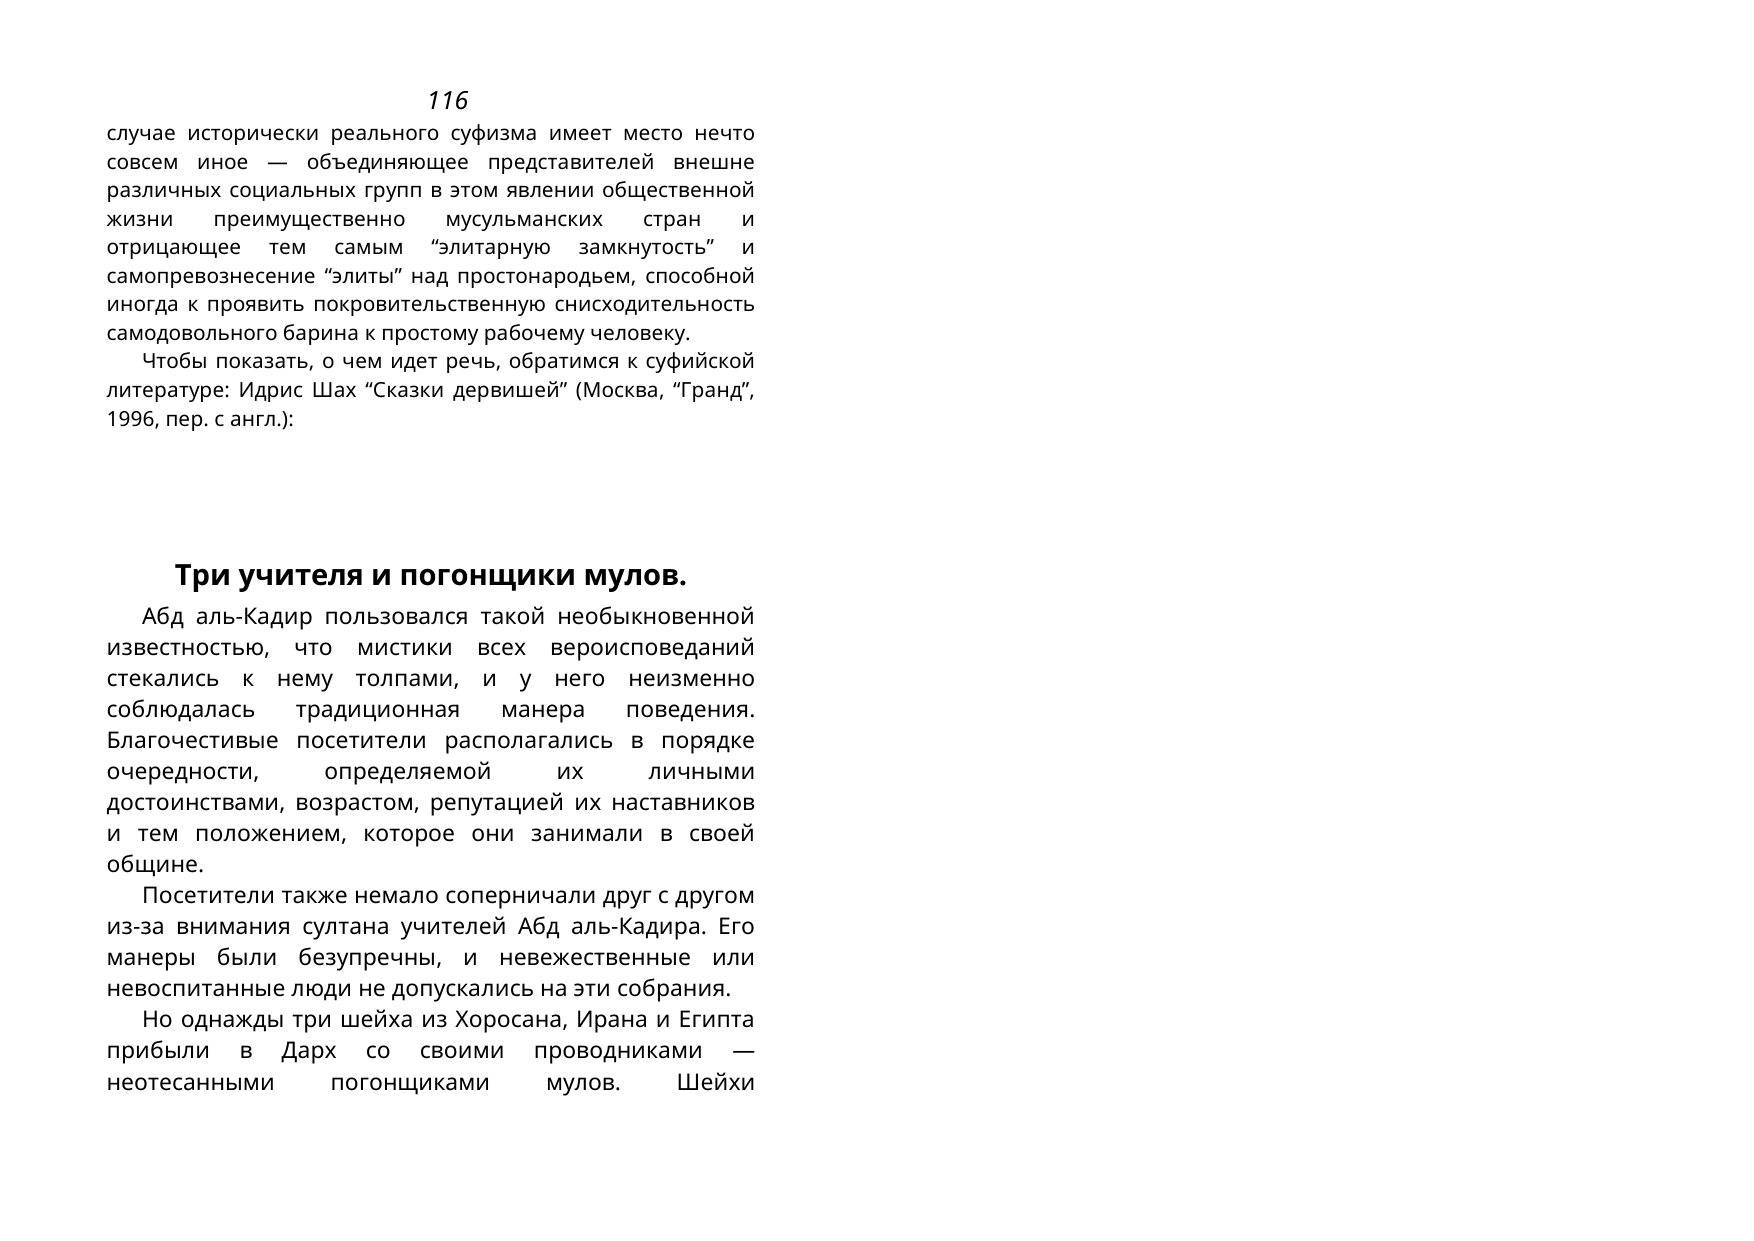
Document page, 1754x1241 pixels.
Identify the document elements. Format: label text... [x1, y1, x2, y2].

text Абд аль-Кадир пользовался такой необыкновенной известностью, что мистики всех вероисповеданий стекались к нему толпами, и у него неизменно соблюдалась традиционная манера поведения. Благочестивые посетители располагались в порядке очередности, определяемой их личными достоинствами, возрастом, репутацией их наставников и тем положением, которое они занимали в своей общине. [106, 600, 756, 879]
text Чтобы показать, о чем идет речь, обратимся к суфийской литературе: Идрис Шах “Сказки дервишей” (Москва, “Гранд”, 1996, пер. с англ.): [106, 346, 756, 432]
text Но однажды три шейха из Хоросана, Ирана и Египта прибыли в Дарх со своими проводниками — неотесанными погонщиками мулов. Шейхи [106, 1003, 756, 1097]
subtitle Три учителя и погонщики мулов. [106, 554, 756, 594]
text случае исторически реального суфизма имеет место нечто совсем иное — объединяющее представителей внешне различных социальных групп в этом явлении общественной жизни преимущественно мусульманских стран и отрицающее тем самым “элитарную замкнутость” и самопревознесение “элиты” над простонародьем, способной иногда к проявить покровительственную снисходительность самодовольного барина к простому рабочему человеку. [106, 118, 756, 346]
text Посетители также немало соперничали друг с другом из-за внимания султана учителей Абд аль-Кадира. Его манеры были безупречны, и невежественные или невоспитанные люди не допускались на эти собрания. [106, 879, 756, 1003]
